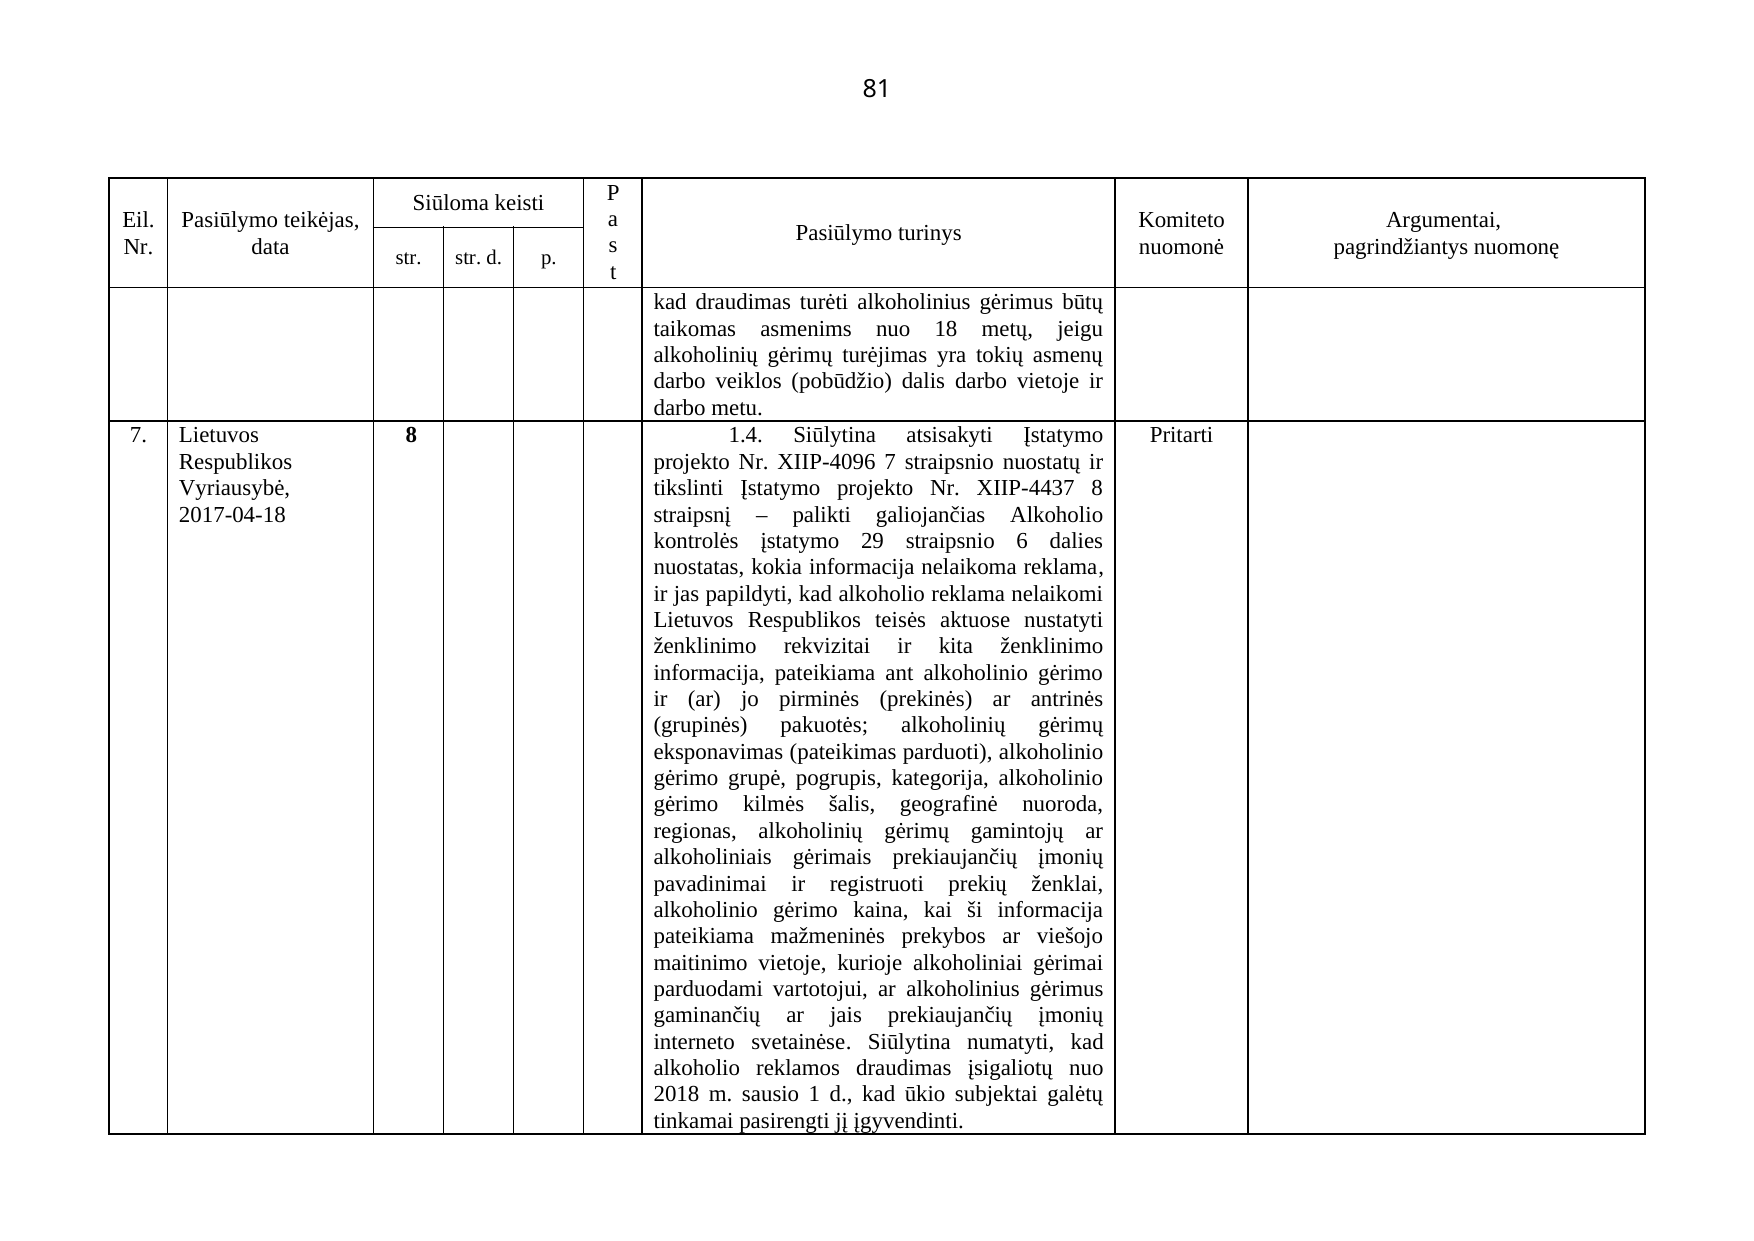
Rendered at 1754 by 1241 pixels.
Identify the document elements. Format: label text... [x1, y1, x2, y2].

table_cell [1249, 288, 1644, 420]
table_cell kad draudimas turėti alkoholinius gėrimus būtų taikomas asmenims nuo 18 metų, jeigu alkoholinių gėrimų turėjimas yra tokių asmenų darbo veiklos (pobūdžio) dalis darbo vietoje ir darbo metu. [643, 288, 1114, 420]
table_cell [168, 288, 373, 420]
table_cell 1.4. Siūlytina atsisakyti Įstatymo projekto Nr. XIIP-4096 7 straipsnio nuostatų ir tikslinti Įstatymo projekto Nr. XIIP-4437 8 straipsnį – palikti galiojančias Alkoholio kontrolės įstatymo 29 straipsnio 6 dalies nuostatas, kokia informacija nelaikoma reklama, ir jas papildyti, kad alkoholio reklama nelaikomi Lietuvos Respublikos teisės aktuose nustatyti ženklinimo rekvizitai ir kita ženklinimo informacija, pateikiama ant alkoholinio gėrimo ir (ar) jo pirminės (prekinės) ar antrinės (grupinės) pakuotės; alkoholinių gėrimų eksponavimas (pateikimas parduoti), alkoholinio gėrimo grupė, pogrupis, kategorija, alkoholinio gėrimo kilmės šalis, geografinė nuoroda, regionas, alkoholinių gėrimų gamintojų ar alkoholiniais gėrimais prekiaujančių įmonių pavadinimai ir registruoti prekių ženklai, alkoholinio gėrimo kaina, kai ši informacija pateikiama mažmeninės prekybos ar viešojo maitinimo vietoje, kurioje alkoholiniai gėrimai parduodami vartotojui, ar alkoholinius gėrimus gaminančių ar jais prekiaujančių įmonių interneto svetainėse. Siūlytina numatyti, kad alkoholio reklamos draudimas įsigaliotų nuo 2018 m. sausio 1 d., kad ūkio subjektai galėtų tinkamai pasirengti jį įgyvendinti. [643, 422, 1114, 1133]
table_cell [444, 422, 513, 1133]
table_cell [374, 288, 443, 420]
table_header Pasiūlymo turinys [643, 179, 1114, 287]
table_header Komiteto nuomonė [1116, 179, 1247, 287]
table_header Pastabos [584, 179, 641, 287]
table_cell [110, 288, 167, 420]
table_cell [1249, 422, 1644, 1133]
table_cell [1116, 288, 1247, 420]
table_cell str. d. [444, 228, 513, 287]
table_cell Pritarti [1116, 422, 1247, 1133]
table_header Argumentai, pagrindžiantys nuomonę [1249, 179, 1644, 287]
table_cell [514, 288, 583, 420]
table_cell [584, 288, 641, 420]
table_header Siūloma keisti [374, 179, 583, 226]
table_cell 7. [110, 422, 167, 1133]
table_cell p. [514, 228, 583, 287]
table_cell Lietuvos Respublikos Vyriausybė, 2017-04-18 [168, 422, 373, 1133]
table_header Pasiūlymo teikėjas, data [168, 179, 373, 287]
table_cell [444, 288, 513, 420]
table_cell [584, 422, 641, 1133]
table_cell str. [374, 228, 443, 287]
table_cell 8 [374, 422, 443, 1133]
table_cell [514, 422, 583, 1133]
table_header Eil. Nr. [110, 179, 167, 287]
